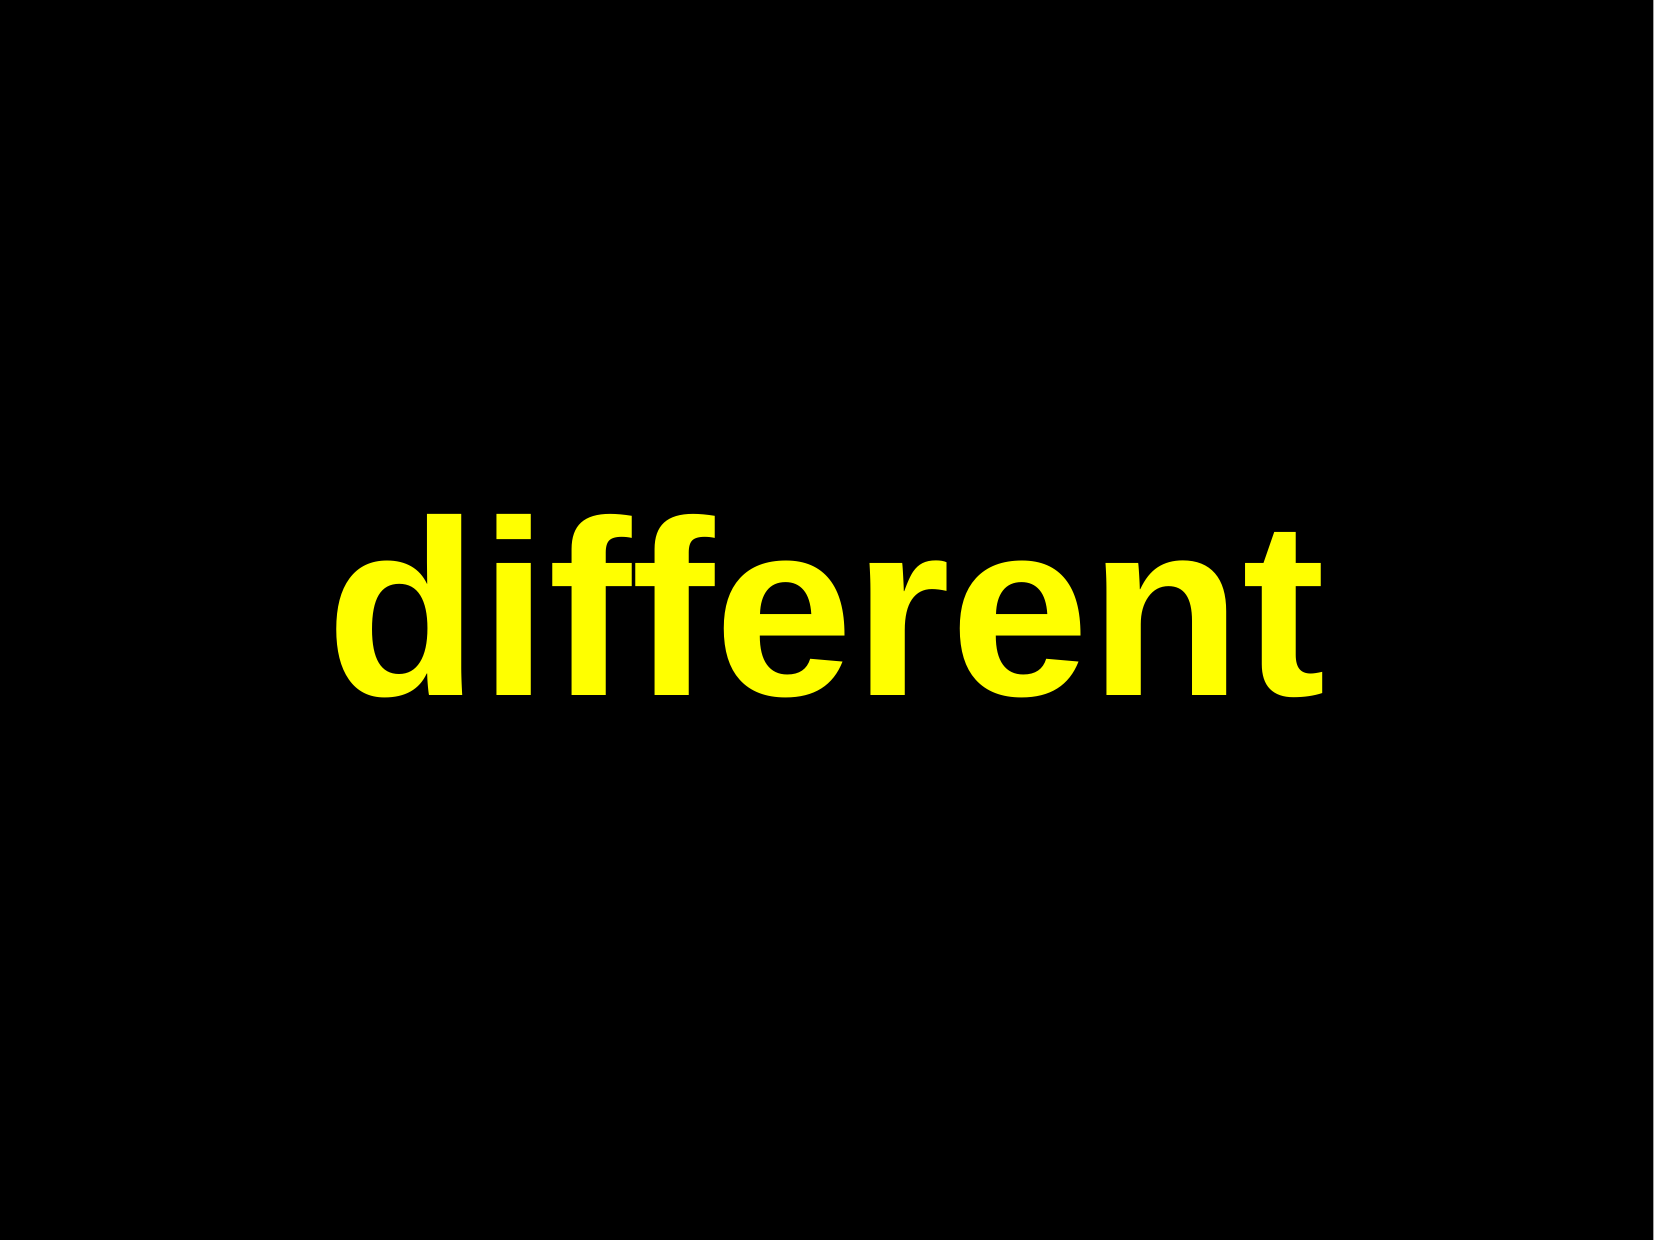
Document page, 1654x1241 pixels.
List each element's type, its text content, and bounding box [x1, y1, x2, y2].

title different [82, 469, 1571, 749]
